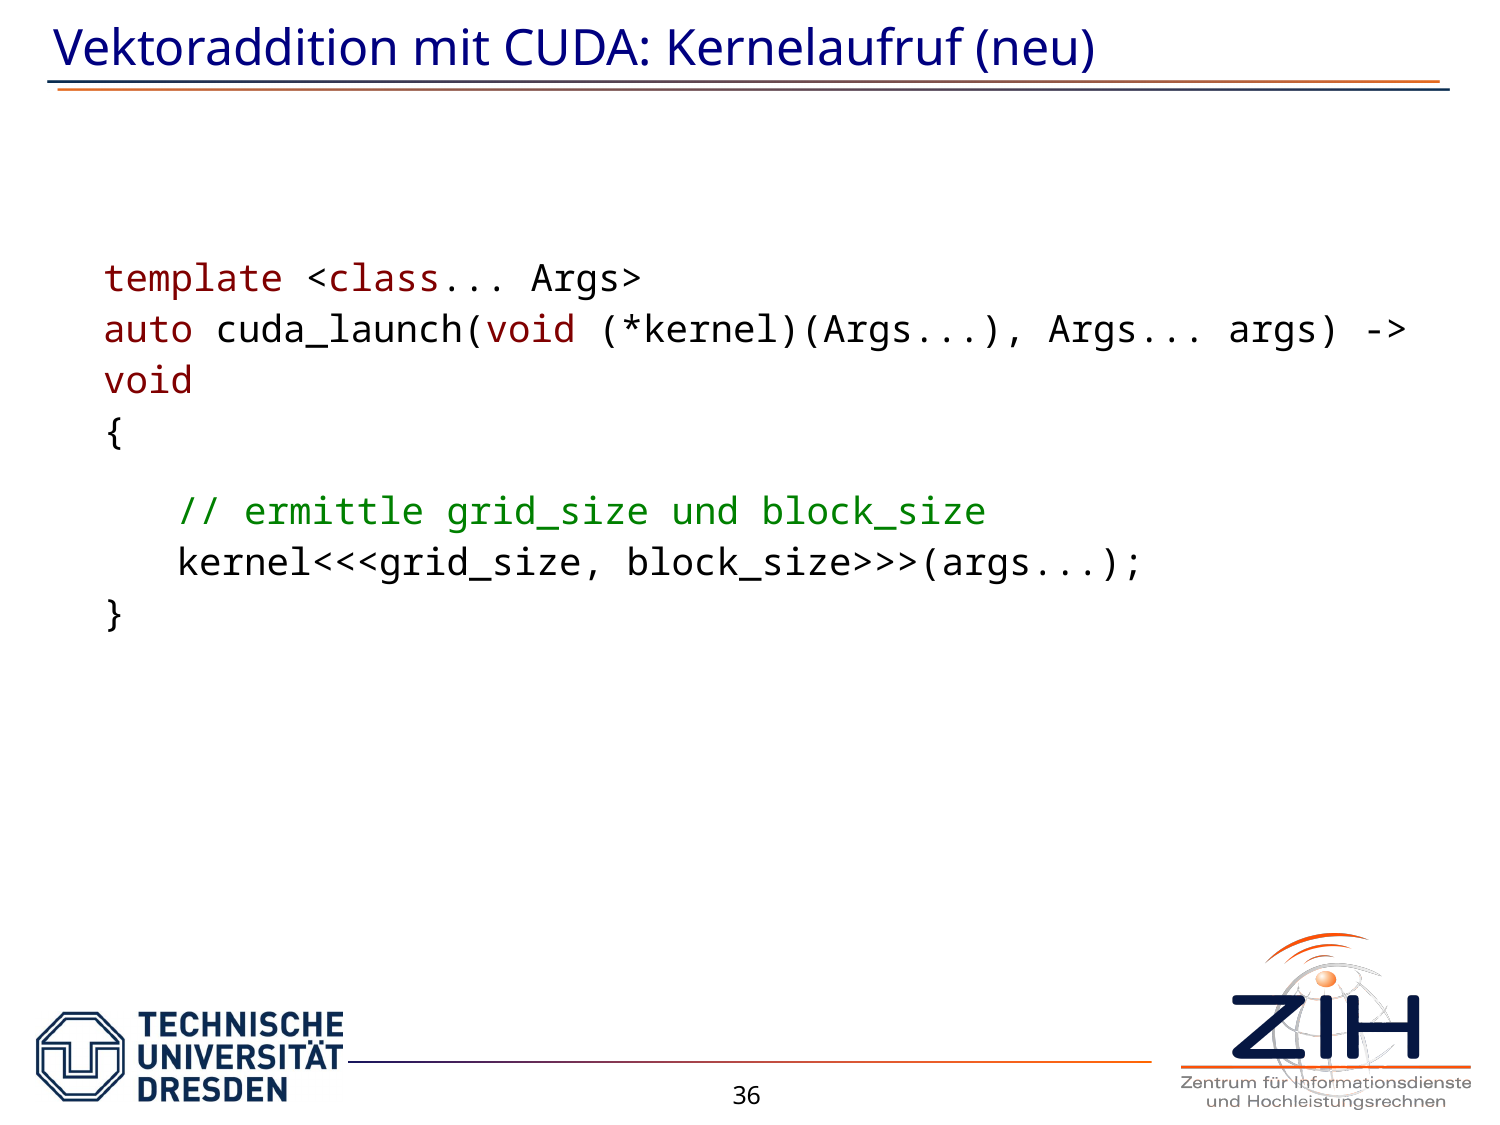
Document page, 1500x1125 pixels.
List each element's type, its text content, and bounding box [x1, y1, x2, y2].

picture [1181, 933, 1471, 1110]
list template <class... Args> auto cuda_launch(void (*kernel)(Args...), Args... args) -> void { // ermittle grid_size und block_size kernel<<<grid_size, block_size>>>(args...); } [29, 118, 1418, 771]
picture [47, 80, 1450, 91]
picture [35, 1011, 343, 1102]
title Vektoraddition mit CUDA: Kernelaufruf (neu) [53, 12, 1453, 81]
